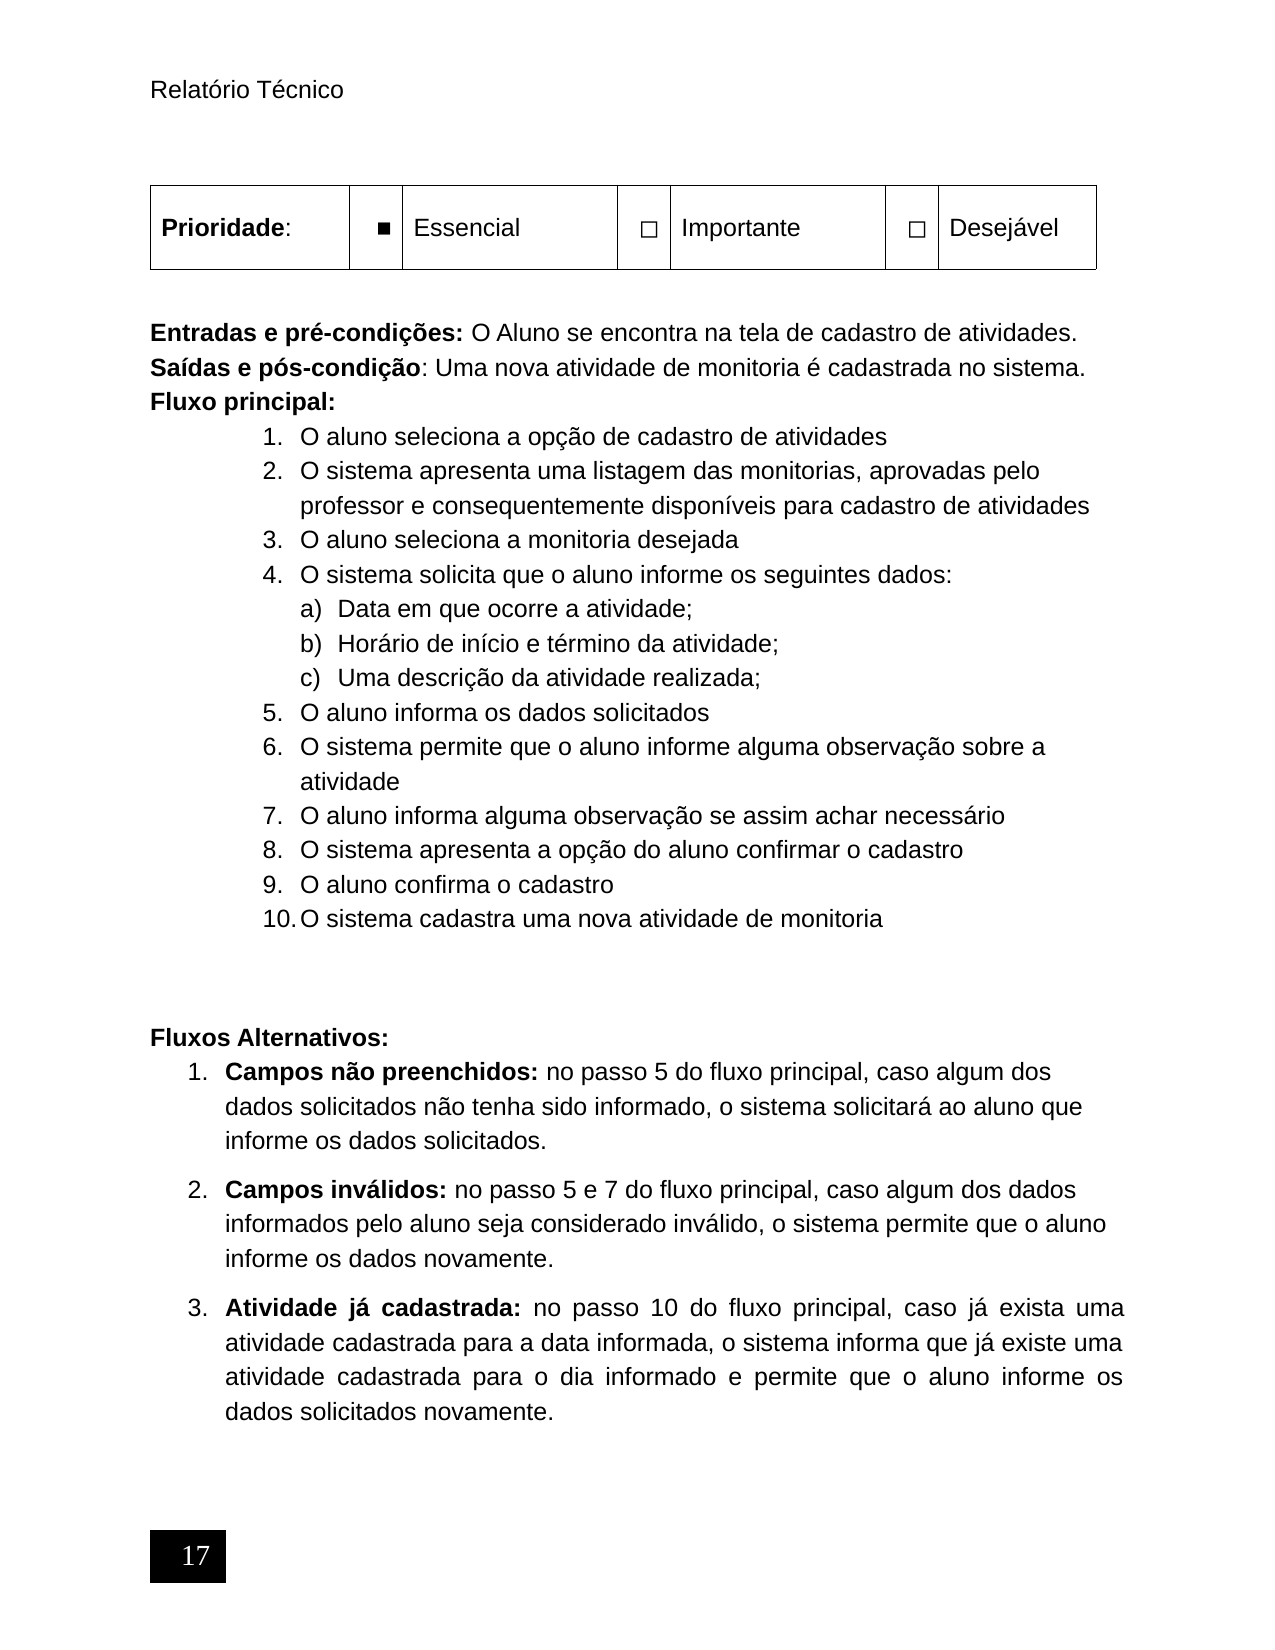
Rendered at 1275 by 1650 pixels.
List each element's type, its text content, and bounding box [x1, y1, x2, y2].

list Data em que ocorre a atividade; [300, 594, 1125, 623]
list O aluno confirma o cadastro [262, 870, 1125, 899]
list O sistema apresenta a opção do aluno confirmar o cadastro [262, 836, 1125, 864]
list O sistema permite que o aluno informe alguma observação sobre a atividade [262, 732, 1125, 795]
list O aluno informa alguma observação se assim achar necessário [262, 801, 1125, 830]
list Campos inválidos: no passo 5 e 7 do fluxo principal, caso algum dos dados informados pelo aluno seja considerado inválido, o sistema permite que o aluno informe os dados novamente. [187, 1175, 1125, 1273]
list O aluno seleciona a monitoria desejada [262, 525, 1125, 554]
table_header ◻ [886, 186, 938, 269]
table_header Desejável [939, 186, 1096, 269]
list Horário de início e término da atividade; [300, 629, 1125, 657]
text Entradas e pré-condições: O Aluno se encontra na tela de cadastro de atividades. [150, 318, 1125, 347]
text Fluxo principal: [150, 387, 1125, 416]
table_header Importante [671, 186, 885, 269]
text Saídas e pós-condição: Uma nova atividade de monitoria é cadastrada no sistema. [150, 353, 1125, 382]
list Campos não preenchidos: no passo 5 do fluxo principal, caso algum dos dados solicitados não tenha sido informado, o sistema solicitará ao aluno que informe os dados solicitados. [187, 1057, 1125, 1155]
list O sistema cadastra uma nova atividade de monitoria [262, 904, 1125, 933]
text Fluxos Alternativos: [150, 1022, 1125, 1051]
table_header Essencial [403, 186, 617, 269]
list O aluno seleciona a opção de cadastro de atividades [262, 422, 1125, 451]
table_header ◻ [618, 186, 670, 269]
table_header ■ [350, 186, 402, 269]
list O sistema solicita que o aluno informe os seguintes dados: [262, 560, 1125, 588]
list O aluno informa os dados solicitados [262, 698, 1125, 726]
list Atividade já cadastrada: no passo 10 do fluxo principal, caso já exista uma atividade cadastrada para a data informada, o sistema informa que já existe uma atividade cadastrada para o dia informado e permite que o aluno informe os dados solicitados novamente. [187, 1293, 1125, 1425]
table_header Prioridade: [151, 186, 349, 269]
list Uma descrição da atividade realizada; [300, 663, 1125, 692]
list O sistema apresenta uma listagem das monitorias, aprovadas pelo professor e consequentemente disponíveis para cadastro de atividades [262, 456, 1125, 519]
